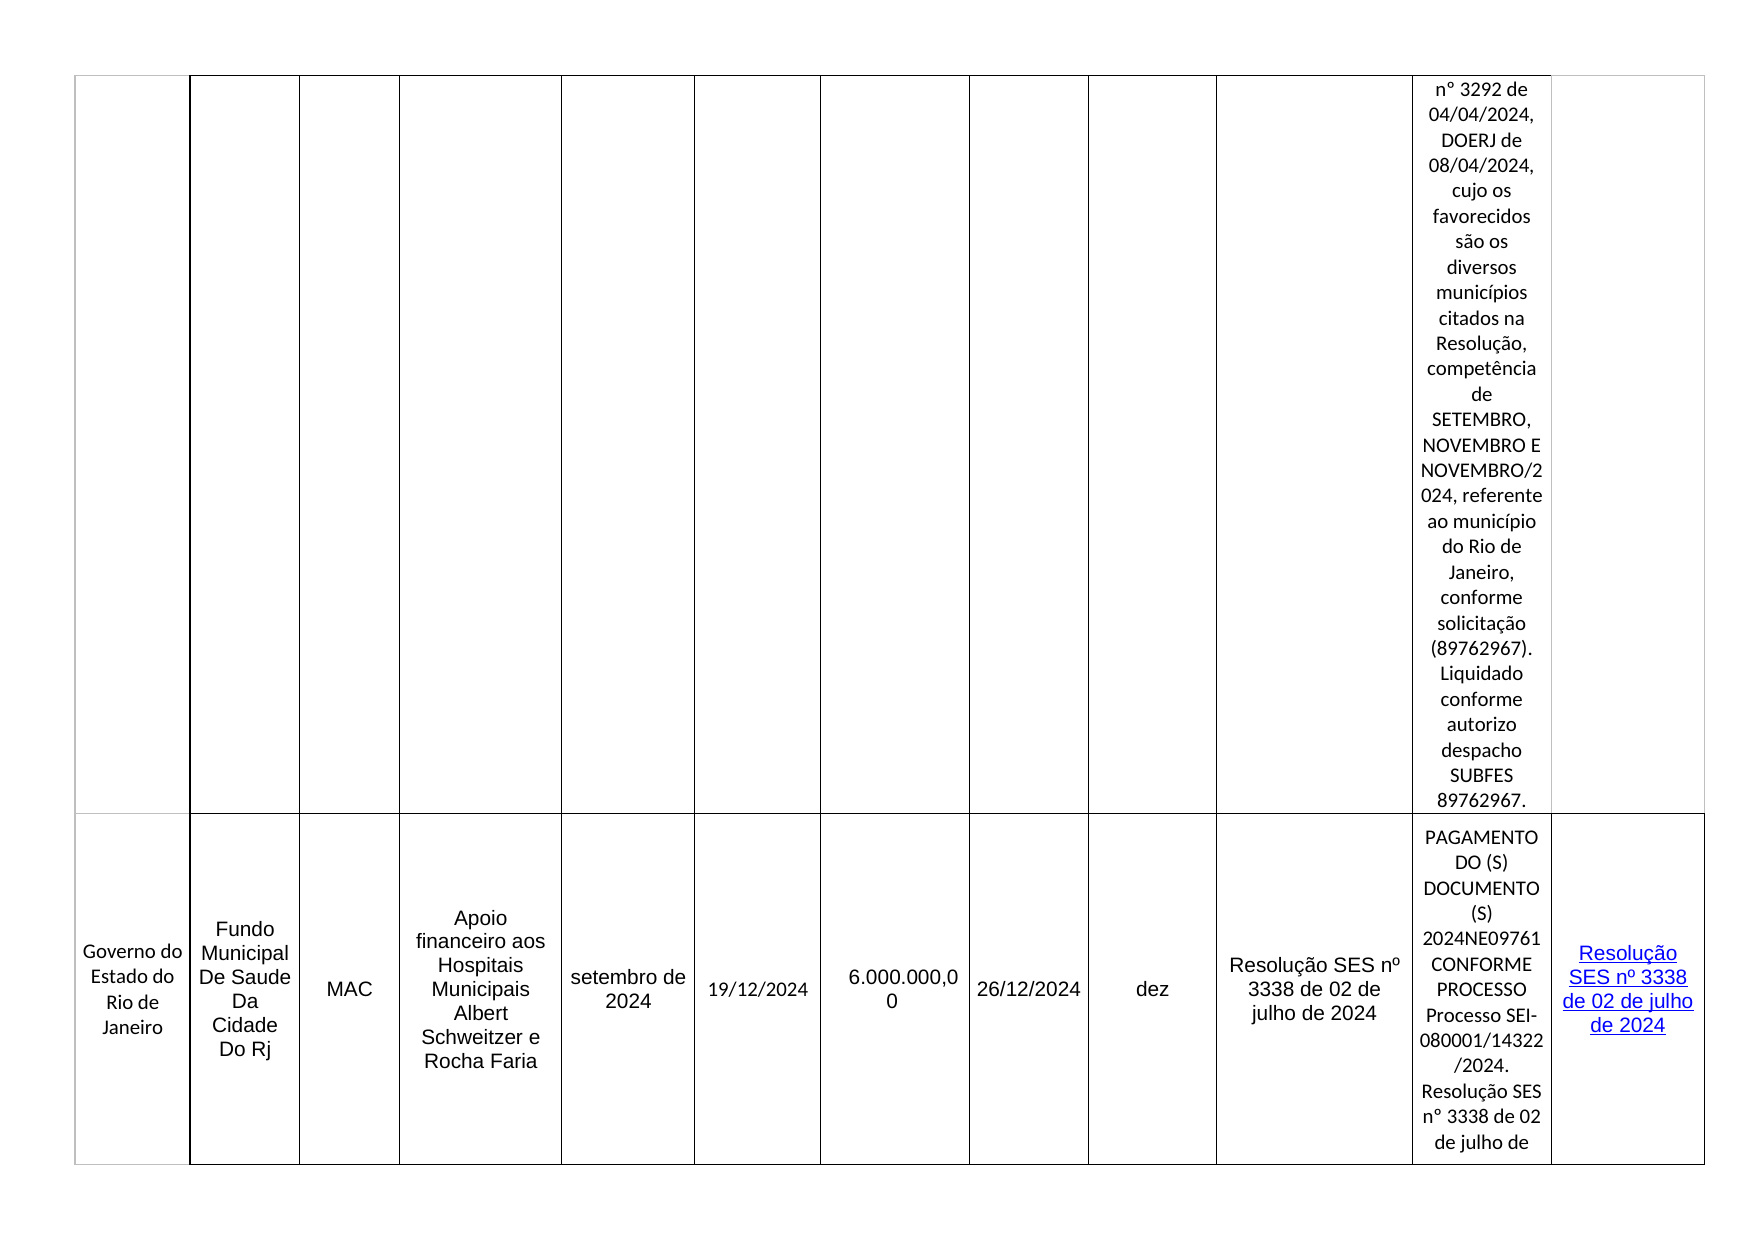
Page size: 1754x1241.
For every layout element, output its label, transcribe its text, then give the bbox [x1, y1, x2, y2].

table_cell [1217, 76, 1412, 813]
table_cell [300, 76, 399, 813]
table_cell dez [1089, 814, 1216, 1164]
table_cell [1552, 76, 1704, 813]
table_cell setembro de 2024 [562, 814, 694, 1164]
table_cell Governo do Estado do Rio de Janeiro [76, 814, 189, 1164]
table_cell [695, 76, 820, 813]
table_cell MAC [300, 814, 399, 1164]
table_cell Apoio financeiro aos Hospitais Municipais Albert Schweitzer e Rocha Faria [400, 814, 561, 1164]
table_cell [821, 76, 969, 813]
table_cell [970, 76, 1088, 813]
table_cell PAGAMENTO DO (S) DOCUMENTO (S) 2024NE09761 CONFORME PROCESSO Processo SEI-080001/14322/2024. Resolução SES nº 3338 de 02 de julho de [1413, 814, 1551, 1164]
table_cell 26/12/2024 [970, 814, 1088, 1164]
table_cell 6.000.000,00 [821, 814, 969, 1164]
table_cell [562, 76, 694, 813]
table_cell [76, 76, 189, 813]
table_cell 19/12/2024 [695, 814, 820, 1164]
table_cell nº 3292 de 04/04/2024, DOERJ de 08/04/2024, cujo os favorecidos são os diversos municípios citados na Resolução, competência de SETEMBRO, NOVEMBRO E NOVEMBRO/2024, referente ao município do Rio de Janeiro, conforme solicitação (89762967). Liquidado conforme autorizo despacho SUBFES 89762967. [1413, 76, 1551, 813]
table_cell Resolução SES nº 3338 de 02 de julho de 2024 [1552, 814, 1704, 1164]
table_cell [400, 76, 561, 813]
table_cell Resolução SES nº 3338 de 02 de julho de 2024 [1217, 814, 1412, 1164]
table_cell [1089, 76, 1216, 813]
table_cell Fundo Municipal De Saude Da Cidade Do Rj [191, 814, 299, 1164]
table_cell [191, 76, 299, 813]
